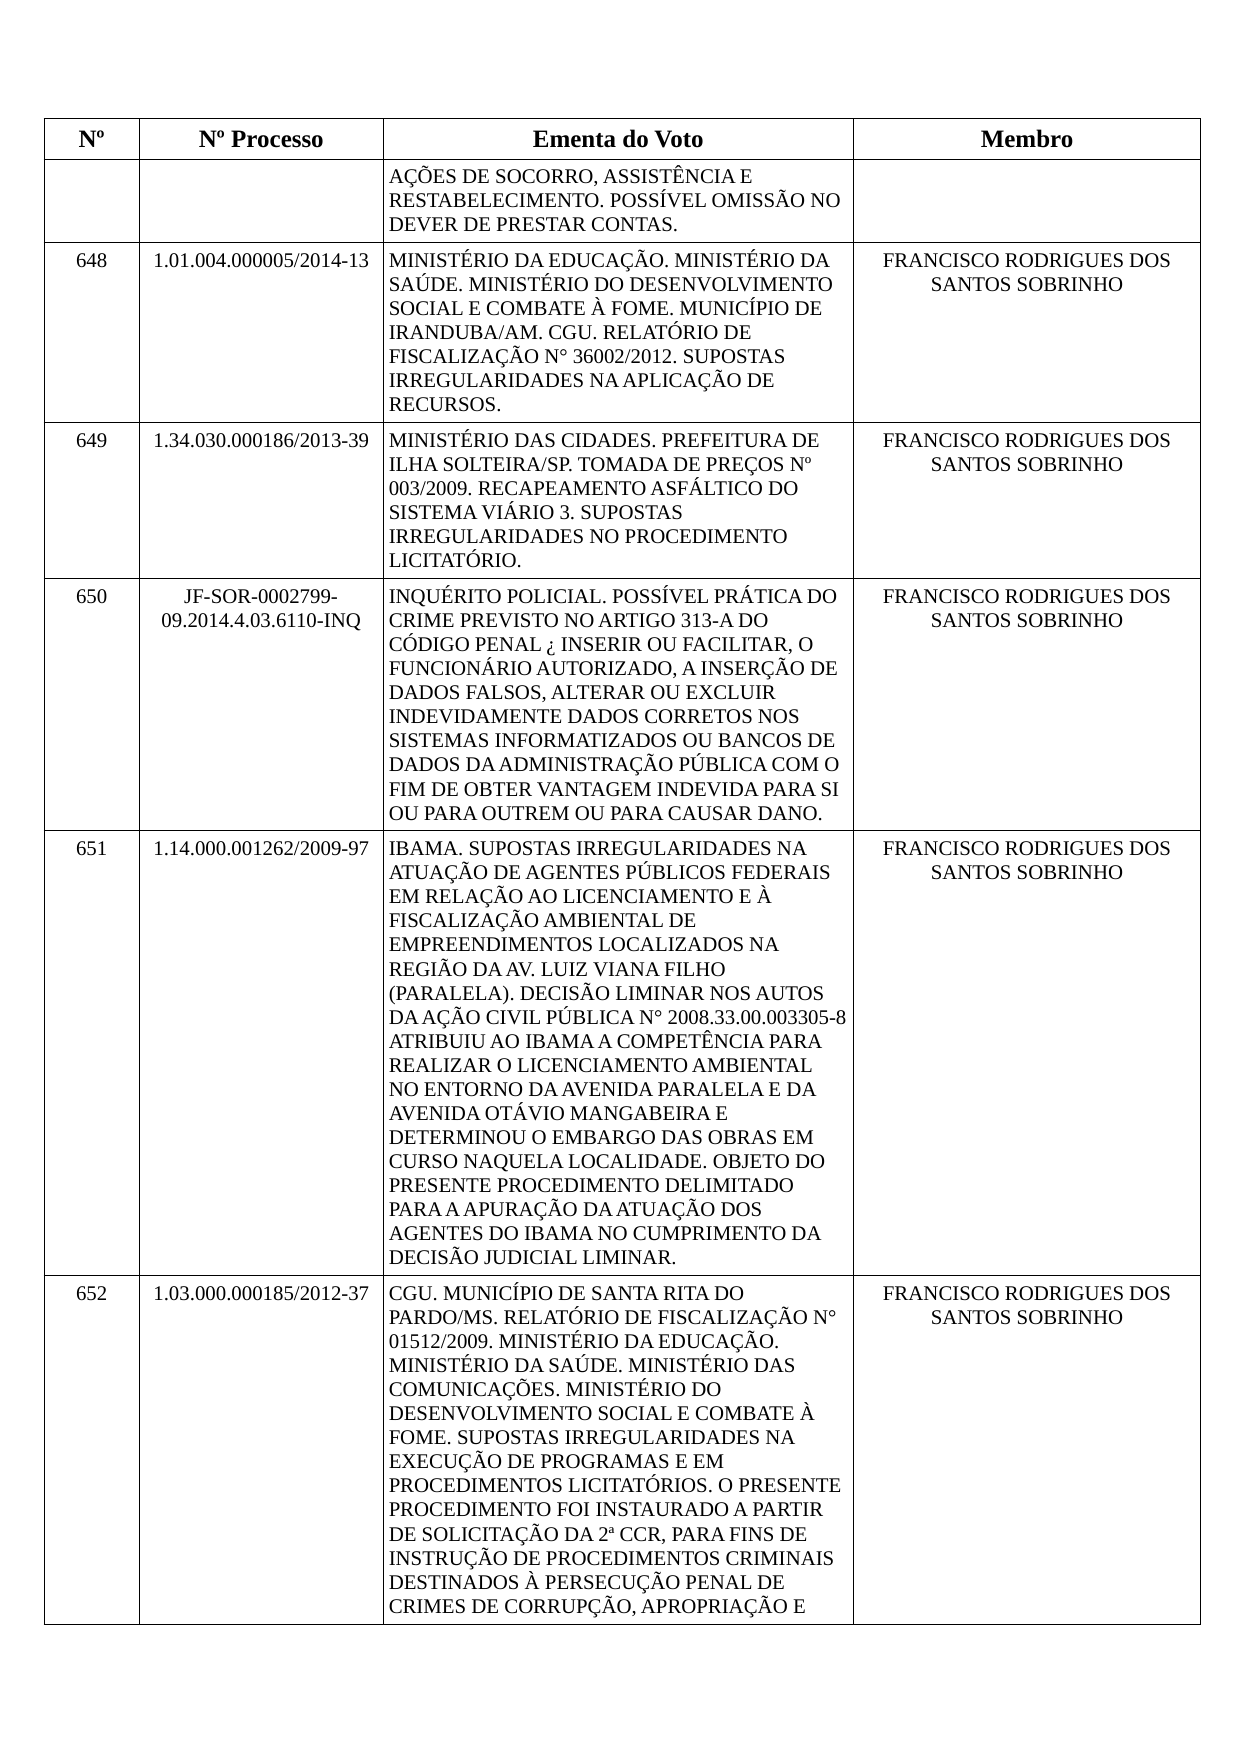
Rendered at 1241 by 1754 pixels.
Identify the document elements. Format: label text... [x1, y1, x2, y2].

table_cell MINISTÉRIO DA EDUCAÇÃO. MINISTÉRIO DA SAÚDE. MINISTÉRIO DO DESENVOLVIMENTO SOCIAL E COMBATE À FOME. MUNICÍPIO DE IRANDUBA/AM. CGU. RELATÓRIO DE FISCALIZAÇÃO N° 36002/2012. SUPOSTAS IRREGULARIDADES NA APLICAÇÃO DE RECURSOS. [384, 243, 853, 422]
table_cell 1.01.004.000005/2014-13 [140, 243, 383, 422]
table_header Nº Processo [140, 119, 383, 158]
table_cell FRANCISCO RODRIGUES DOS SANTOS SOBRINHO [854, 243, 1200, 422]
table_cell 648 [45, 243, 139, 422]
table_cell INQUÉRITO POLICIAL. POSSÍVEL PRÁTICA DO CRIME PREVISTO NO ARTIGO 313-A DO CÓDIGO PENAL ¿ INSERIR OU FACILITAR, O FUNCIONÁRIO AUTORIZADO, A INSERÇÃO DE DADOS FALSOS, ALTERAR OU EXCLUIR INDEVIDAMENTE DADOS CORRETOS NOS SISTEMAS INFORMATIZADOS OU BANCOS DE DADOS DA ADMINISTRAÇÃO PÚBLICA COM O FIM DE OBTER VANTAGEM INDEVIDA PARA SI OU PARA OUTREM OU PARA CAUSAR DANO. [384, 579, 853, 830]
table_cell AÇÕES DE SOCORRO, ASSISTÊNCIA E RESTABELECIMENTO. POSSÍVEL OMISSÃO NO DEVER DE PRESTAR CONTAS. [384, 160, 853, 242]
table_cell [45, 160, 139, 242]
table_header Membro [854, 119, 1200, 158]
table_cell CGU. MUNICÍPIO DE SANTA RITA DO PARDO/MS. RELATÓRIO DE FISCALIZAÇÃO N° 01512/2009. MINISTÉRIO DA EDUCAÇÃO. MINISTÉRIO DA SAÚDE. MINISTÉRIO DAS COMUNICAÇÕES. MINISTÉRIO DO DESENVOLVIMENTO SOCIAL E COMBATE À FOME. SUPOSTAS IRREGULARIDADES NA EXECUÇÃO DE PROGRAMAS E EM PROCEDIMENTOS LICITATÓRIOS. O PRESENTE PROCEDIMENTO FOI INSTAURADO A PARTIR DE SOLICITAÇÃO DA 2ª CCR, PARA FINS DE INSTRUÇÃO DE PROCEDIMENTOS CRIMINAIS DESTINADOS À PERSECUÇÃO PENAL DE CRIMES DE CORRUPÇÃO, APROPRIAÇÃO E [384, 1276, 853, 1623]
table_cell JF-SOR-0002799-09.2014.4.03.6110-INQ [140, 579, 383, 830]
table_cell [140, 160, 383, 242]
table_header Nº [45, 119, 139, 158]
table_cell FRANCISCO RODRIGUES DOS SANTOS SOBRINHO [854, 831, 1200, 1275]
table_header Ementa do Voto [384, 119, 853, 158]
table_cell IBAMA. SUPOSTAS IRREGULARIDADES NA ATUAÇÃO DE AGENTES PÚBLICOS FEDERAIS EM RELAÇÃO AO LICENCIAMENTO E À FISCALIZAÇÃO AMBIENTAL DE EMPREENDIMENTOS LOCALIZADOS NA REGIÃO DA AV. LUIZ VIANA FILHO (PARALELA). DECISÃO LIMINAR NOS AUTOS DA AÇÃO CIVIL PÚBLICA N° 2008.33.00.003305-8 ATRIBUIU AO IBAMA A COMPETÊNCIA PARA REALIZAR O LICENCIAMENTO AMBIENTAL NO ENTORNO DA AVENIDA PARALELA E DA AVENIDA OTÁVIO MANGABEIRA E DETERMINOU O EMBARGO DAS OBRAS EM CURSO NAQUELA LOCALIDADE. OBJETO DO PRESENTE PROCEDIMENTO DELIMITADO PARA A APURAÇÃO DA ATUAÇÃO DOS AGENTES DO IBAMA NO CUMPRIMENTO DA DECISÃO JUDICIAL LIMINAR. [384, 831, 853, 1275]
table_cell FRANCISCO RODRIGUES DOS SANTOS SOBRINHO [854, 1276, 1200, 1623]
table_cell 1.03.000.000185/2012-37 [140, 1276, 383, 1623]
table_cell [854, 160, 1200, 242]
table_cell FRANCISCO RODRIGUES DOS SANTOS SOBRINHO [854, 423, 1200, 578]
table_cell FRANCISCO RODRIGUES DOS SANTOS SOBRINHO [854, 579, 1200, 830]
table_cell 650 [45, 579, 139, 830]
table_cell 651 [45, 831, 139, 1275]
table_cell 652 [45, 1276, 139, 1623]
table_cell 649 [45, 423, 139, 578]
table_cell 1.34.030.000186/2013-39 [140, 423, 383, 578]
table_cell MINISTÉRIO DAS CIDADES. PREFEITURA DE ILHA SOLTEIRA/SP. TOMADA DE PREÇOS Nº 003/2009. RECAPEAMENTO ASFÁLTICO DO SISTEMA VIÁRIO 3. SUPOSTAS IRREGULARIDADES NO PROCEDIMENTO LICITATÓRIO. [384, 423, 853, 578]
table_cell 1.14.000.001262/2009-97 [140, 831, 383, 1275]
